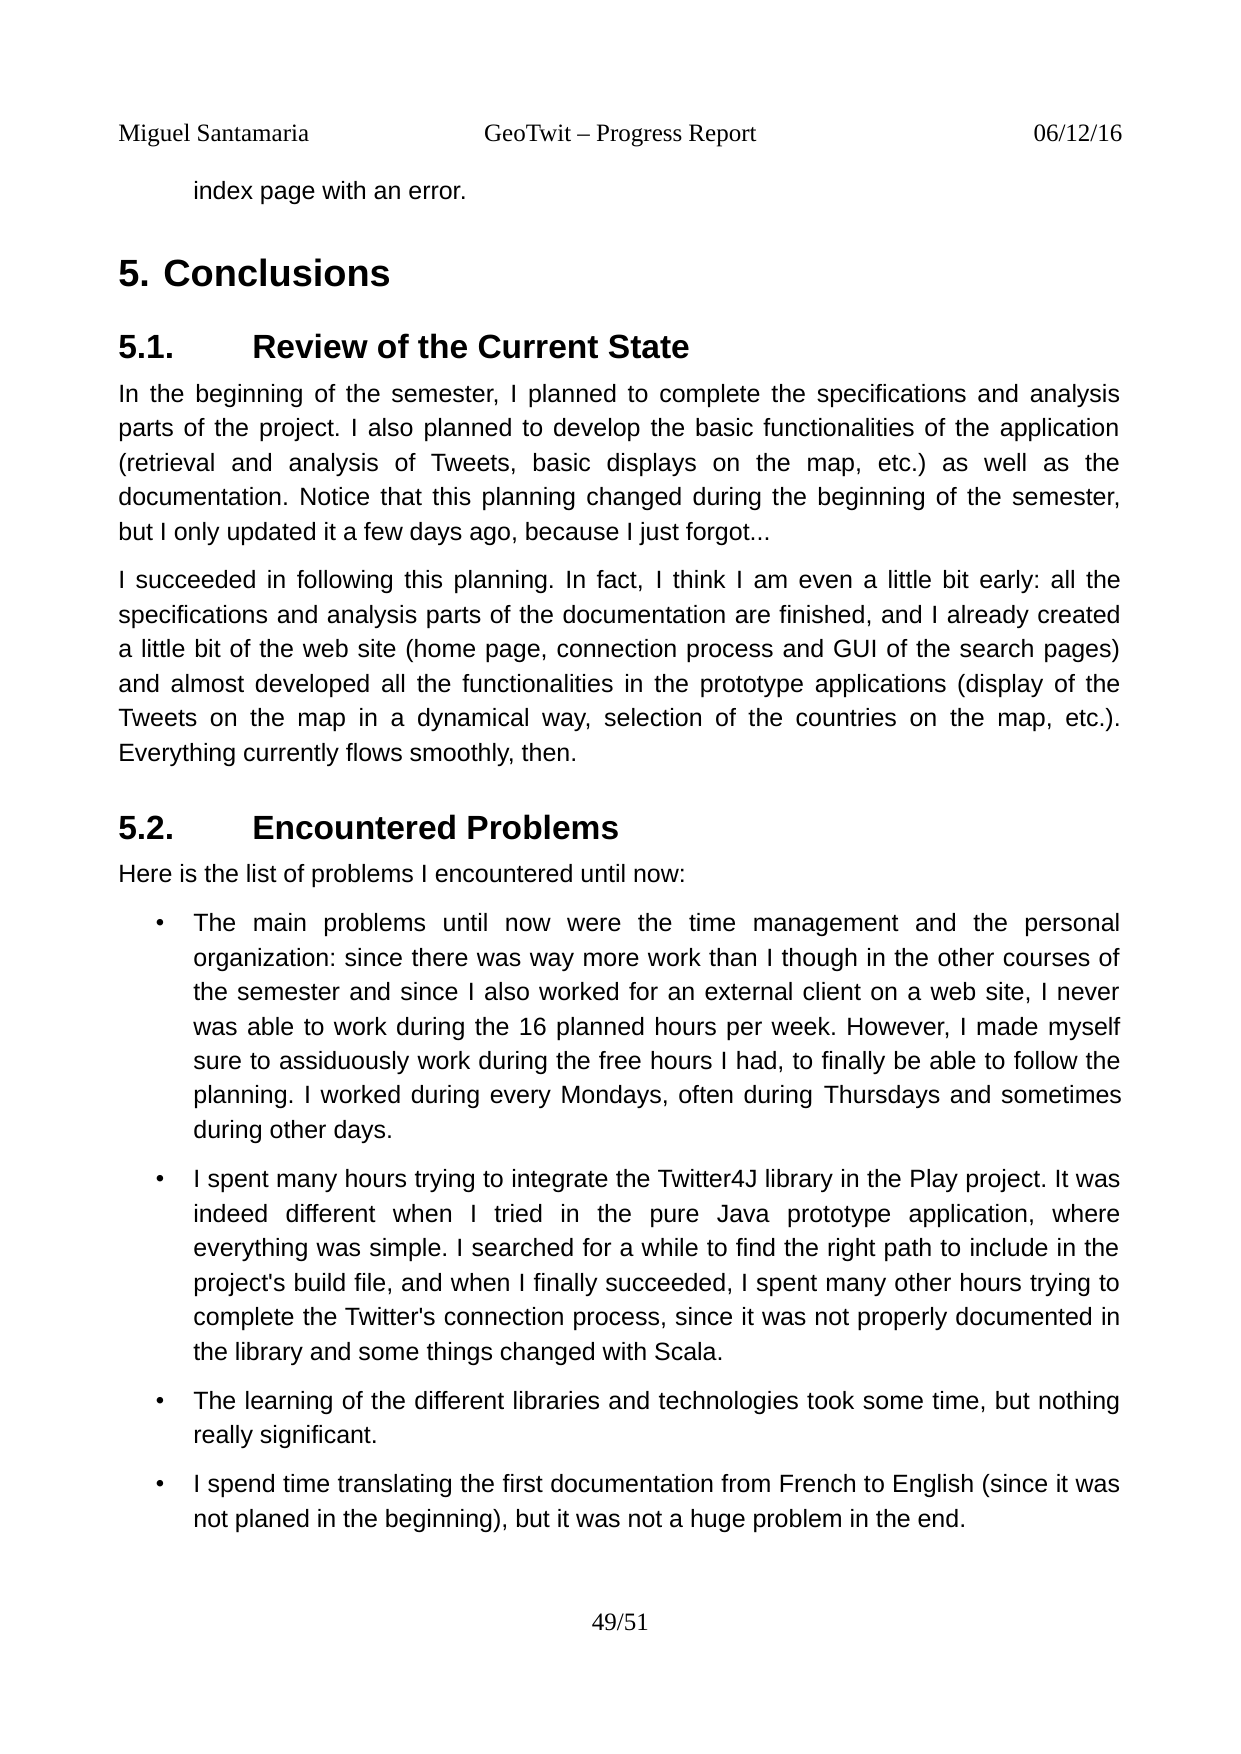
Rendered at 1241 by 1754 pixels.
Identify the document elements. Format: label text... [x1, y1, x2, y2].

subtitle Encountered Problems [118, 808, 1122, 846]
list I spend time translating the first documentation from French to English (since it was not planed in the beginning), but it was not a huge problem in the end. [156, 1469, 1122, 1533]
list The learning of the different libraries and technologies took some time, but nothing really significant. [156, 1386, 1122, 1449]
list index page with an error. [156, 176, 1122, 205]
text I succeeded in following this planning. In fact, I think I am even a little bit early: all the specifications and analysis parts of the documentation are finished, and I already created a little bit of the web site (home page, connection process and GUI of the search pages) and almost developed all the functionalities in the prototype applications (display of the Tweets on the map in a dynamical way, selection of the countries on the map, etc.). Everything currently flows smoothly, then. [118, 566, 1122, 767]
list The main problems until now were the time management and the personal organization: since there was way more work than I though in the other courses of the semester and since I also worked for an external client on a web site, I never was able to work during the 16 planned hours per week. However, I made myself sure to assiduously work during the free hours I had, to finally be able to follow the planning. I worked during every Mondays, often during Thursdays and sometimes during other days. [156, 908, 1122, 1144]
subtitle Conclusions [118, 250, 1122, 294]
subtitle Review of the Current State [118, 327, 1122, 366]
text Here is the list of problems I encountered until now: [118, 859, 1122, 888]
list I spent many hours trying to integrate the Twitter4J library in the Play project. It was indeed different when I tried in the pure Java prototype application, where everything was simple. I searched for a while to find the right path to include in the project's build file, and when I finally succeeded, I spent many other hours trying to complete the Twitter's connection process, since it was not properly documented in the library and some things changed with Scala. [156, 1164, 1122, 1365]
text In the beginning of the semester, I planned to complete the specifications and analysis parts of the project. I also planned to develop the basic functionalities of the application (retrieval and analysis of Tweets, basic displays on the map, etc.) as well as the documentation. Notice that this planning changed during the beginning of the semester, but I only updated it a few days ago, because I just forgot... [118, 378, 1122, 545]
